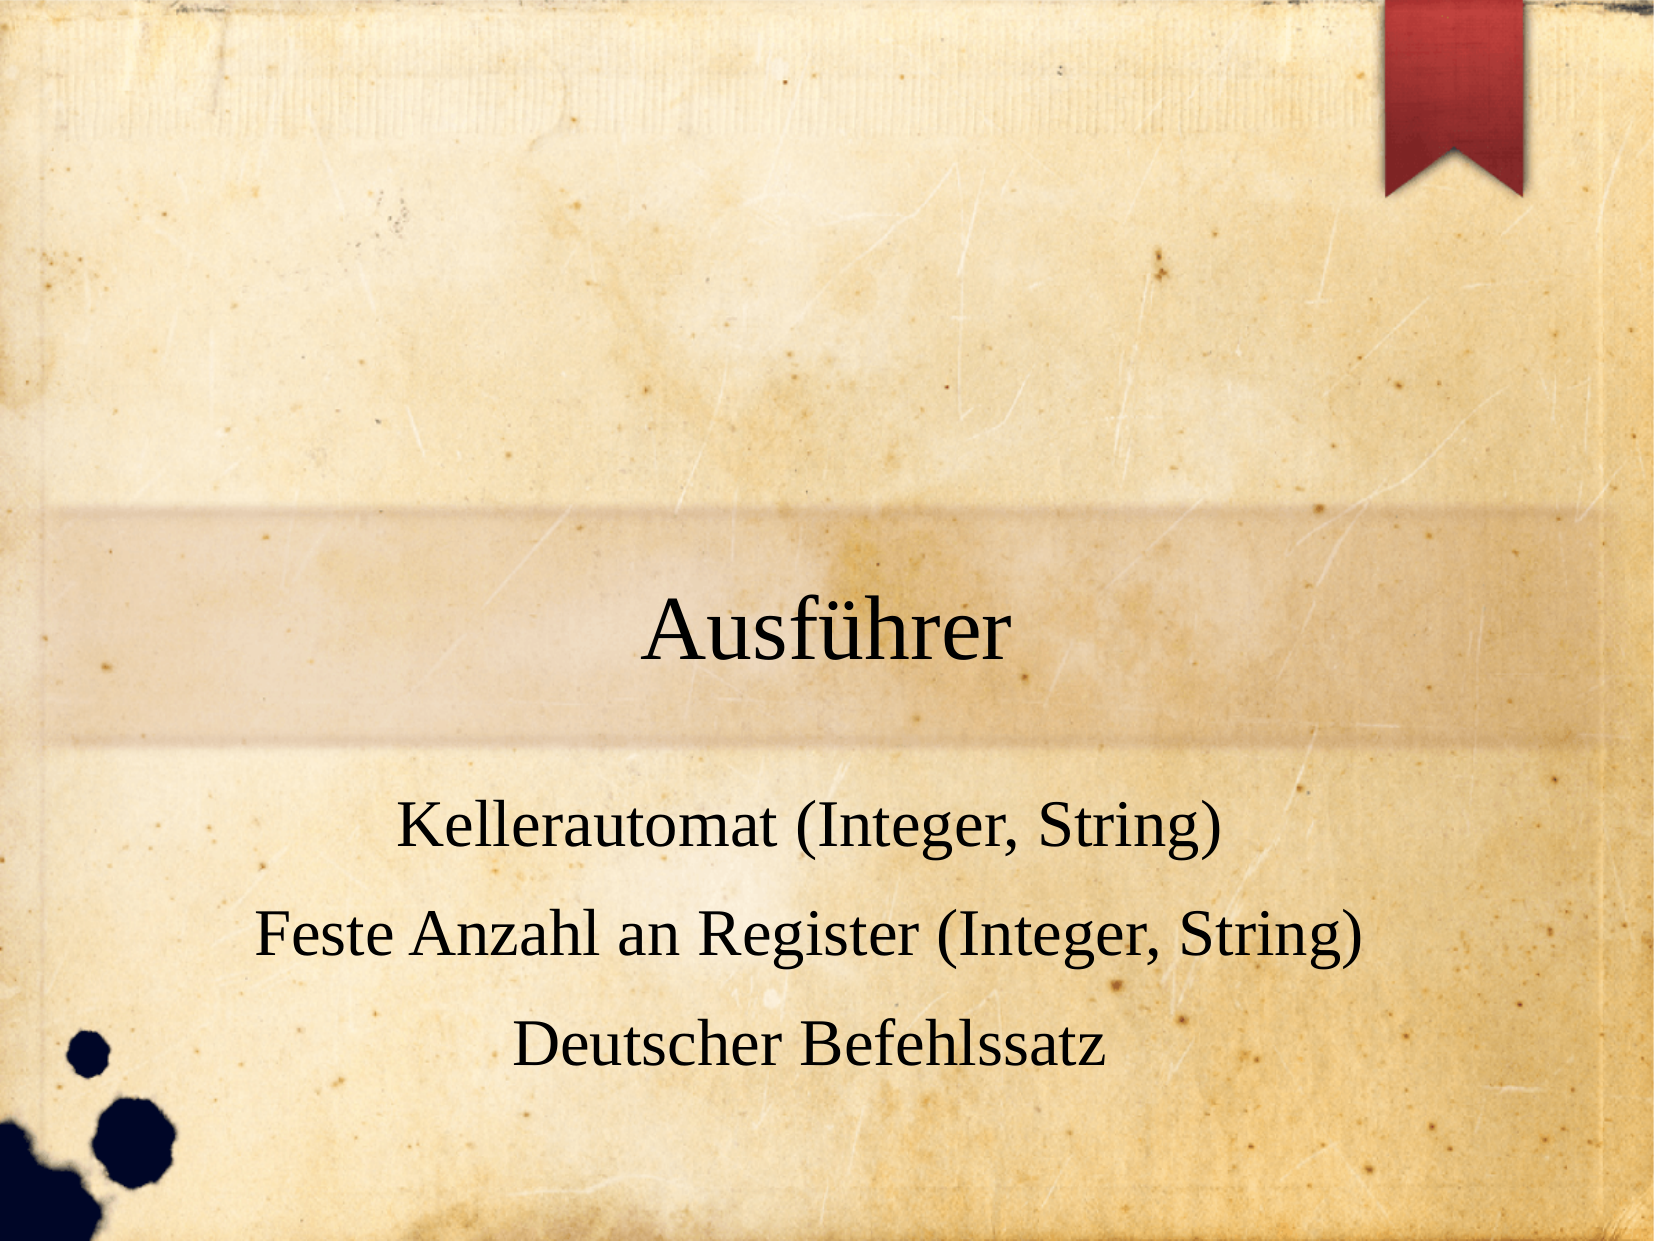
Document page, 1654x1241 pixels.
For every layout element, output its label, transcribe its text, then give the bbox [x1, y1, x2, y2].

picture [0, 0, 1654, 1241]
list Kellerautomat (Integer, String) Feste Anzahl an Register (Integer, String) Deutscher Befehlssatz [82, 779, 1538, 1111]
title Ausführer [82, 519, 1571, 727]
